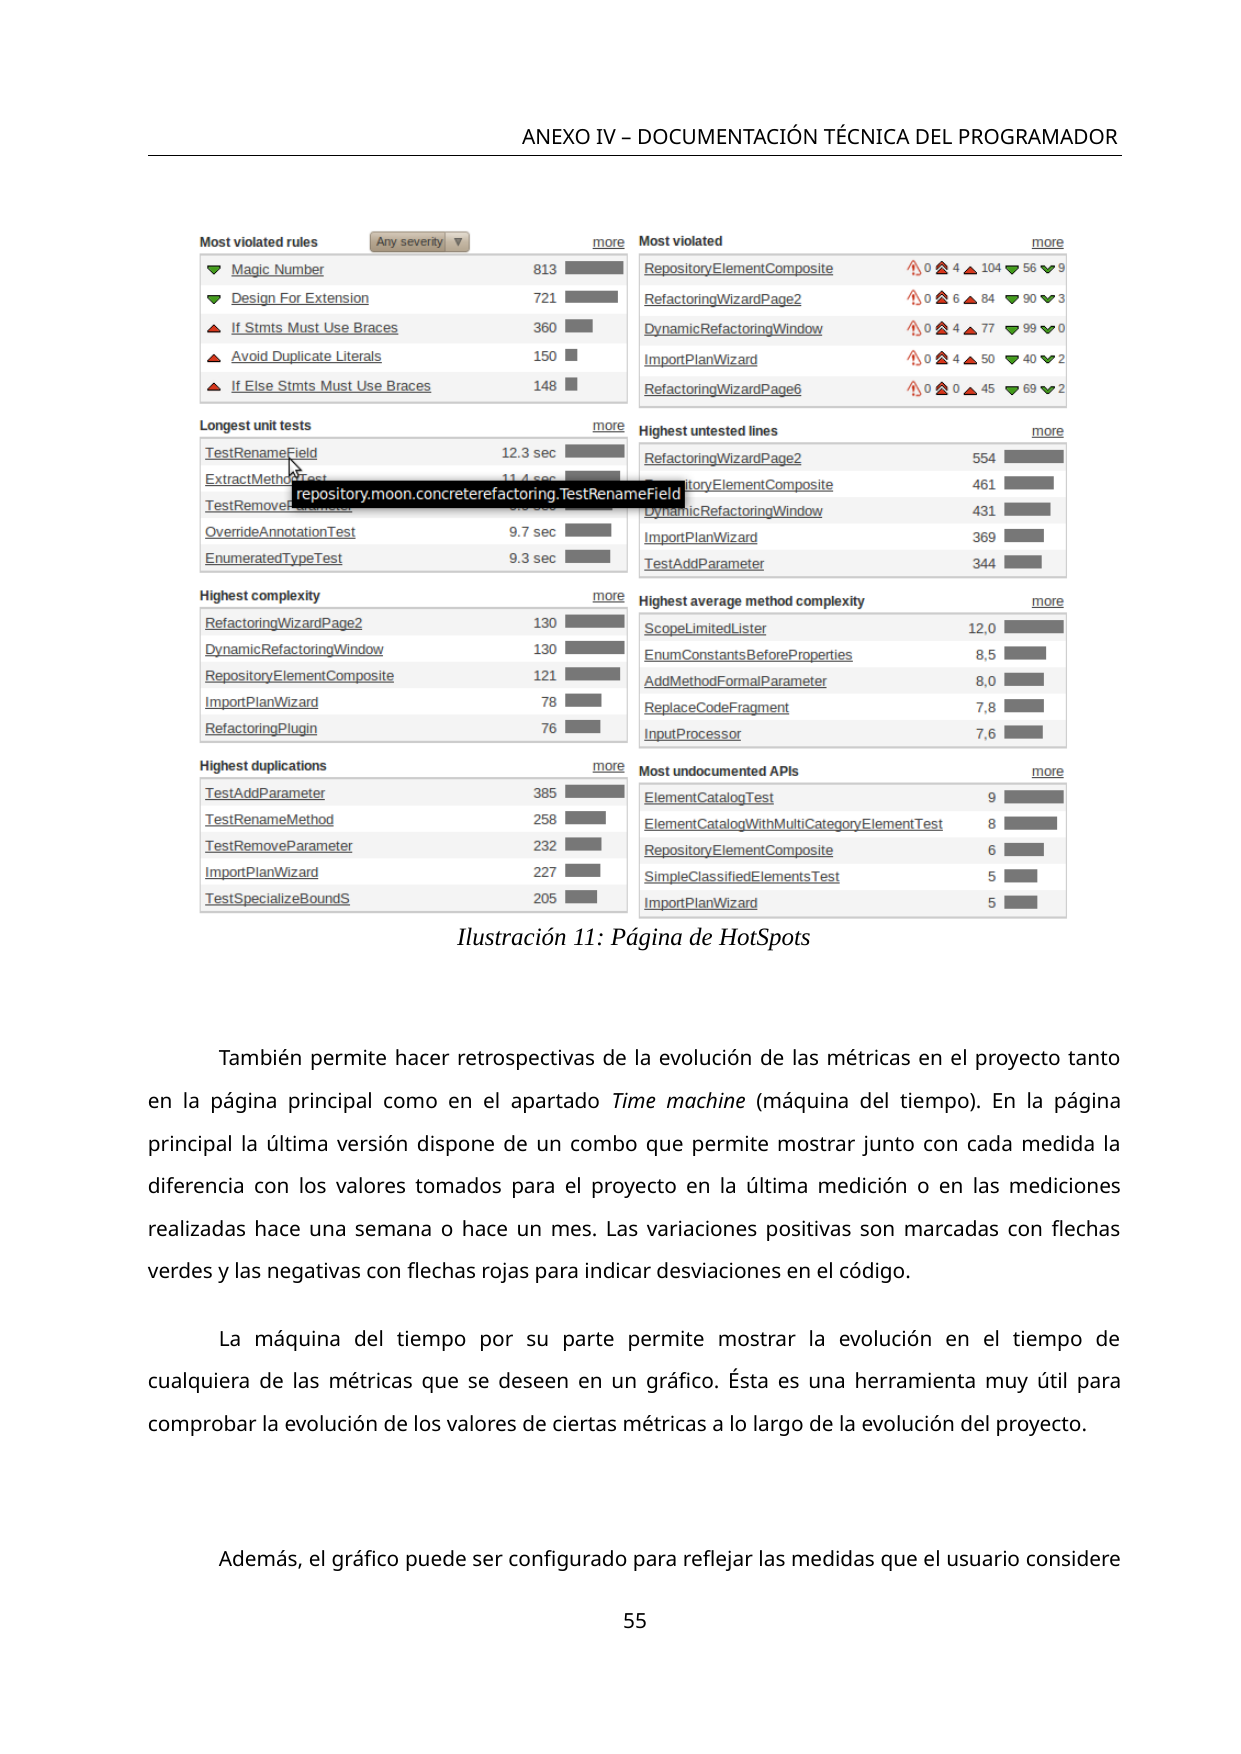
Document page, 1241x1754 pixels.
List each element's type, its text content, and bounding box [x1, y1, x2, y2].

text La máquina del tiempo por su parte permite mostrar la evolución en el tiempo de cualquiera de las métricas que se deseen en un gráfico. Ésta es una herramienta muy útil para comprobar la evolución de los valores de ciertas métricas a lo largo de la evolución del proyecto. [148, 1324, 1122, 1438]
text Además, el gráfico puede ser configurado para reflejar las medidas que el usuario considere [148, 1544, 1122, 1573]
picture [192, 226, 1078, 922]
text También permite hacer retrospectivas de la evolución de las métricas en el proyecto tanto en la página principal como en el apartado Time machine (máquina del tiempo). En la página principal la última versión dispone de un combo que permite mostrar junto con cada medida la diferencia con los valores tomados para el proyecto en la última medición o en las mediciones realizadas hace una semana o hace un mes. Las variaciones positivas son marcadas con flechas verdes y las negativas con flechas rojas para indicar desviaciones en el código. [148, 1043, 1122, 1285]
text Ilustración 11: Página de HotSpots [193, 922, 1077, 951]
